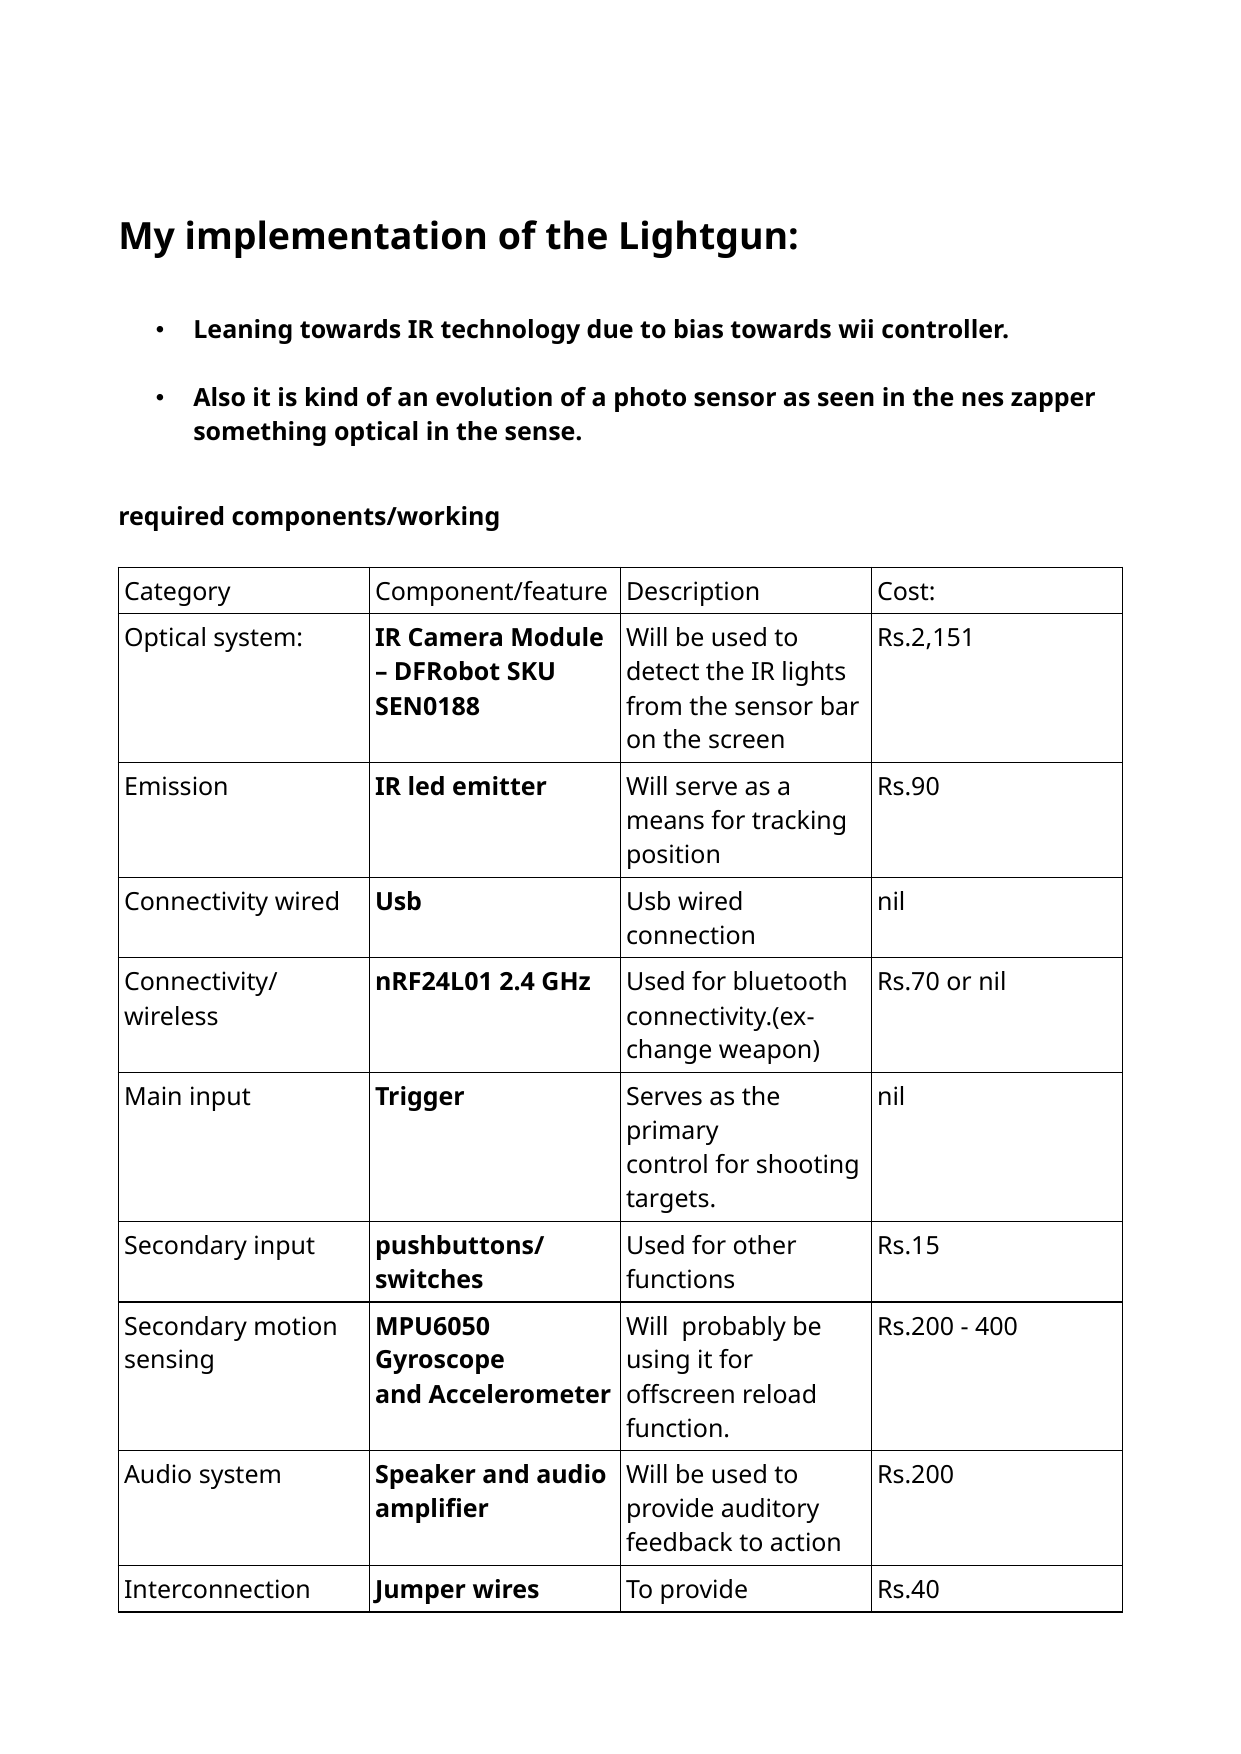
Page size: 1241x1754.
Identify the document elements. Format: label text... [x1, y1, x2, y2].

table_cell Emission [119, 763, 369, 877]
table_cell Jumper wires [370, 1566, 620, 1611]
table_cell Rs.200 [872, 1451, 1122, 1565]
table_cell Connectivity wired [119, 878, 369, 957]
table_cell pushbuttons/switches [370, 1222, 620, 1301]
table_cell Optical system: [119, 614, 369, 762]
table_cell Trigger [370, 1073, 620, 1221]
table_cell nil [872, 878, 1122, 957]
table_header Category [119, 568, 369, 613]
table_cell Interconnection [119, 1566, 369, 1611]
table_cell Will be used to detect the IR lights from the sensor bar on the screen [621, 614, 871, 762]
table_cell Used for other functions [621, 1222, 871, 1301]
text required components/working [118, 498, 1122, 533]
table_cell Rs.40 [872, 1566, 1122, 1611]
table_header Description [621, 568, 871, 613]
list Leaning towards IR technology due to bias towards wii controller. [156, 311, 1122, 345]
table_cell Rs.70 or nil [872, 958, 1122, 1072]
table_cell IR Camera Module – DFRobot SKU SEN0188 [370, 614, 620, 762]
table_cell Will be used to provide auditory feedback to action [621, 1451, 871, 1565]
table_cell Connectivity/wireless [119, 958, 369, 1072]
text My implementation of the Lightgun: [118, 209, 1122, 260]
table_cell Usb wired connection [621, 878, 871, 957]
table_cell nRF24L01 2.4 GHz [370, 958, 620, 1072]
table_header Cost: [872, 568, 1122, 613]
table_cell Rs.200 - 400 [872, 1303, 1122, 1450]
table_cell Speaker and audio amplifier [370, 1451, 620, 1565]
table_cell Secondary input [119, 1222, 369, 1301]
table_cell Rs.15 [872, 1222, 1122, 1301]
table_cell MPU6050 Gyroscope and Accelerometer [370, 1303, 620, 1450]
table_cell Secondary motion sensing [119, 1303, 369, 1450]
table_cell To provide [621, 1566, 871, 1611]
table_cell Main input [119, 1073, 369, 1221]
table_header Component/feature [370, 568, 620, 613]
table_cell Rs.2,151 [872, 614, 1122, 762]
table_cell Rs.90 [872, 763, 1122, 877]
table_cell nil [872, 1073, 1122, 1221]
table_cell Will probably be using it for offscreen reload function. [621, 1303, 871, 1450]
table_cell Will serve as a means for tracking position [621, 763, 871, 877]
table_cell Used for bluetooth connectivity.(ex-change weapon) [621, 958, 871, 1072]
table_cell Usb [370, 878, 620, 957]
table_cell IR led emitter [370, 763, 620, 877]
list Also it is kind of an evolution of a photo sensor as seen in the nes zapper something optical in the sense. [156, 379, 1122, 447]
table_cell Serves as the primary control for shooting targets. [621, 1073, 871, 1221]
table_cell Audio system [119, 1451, 369, 1565]
